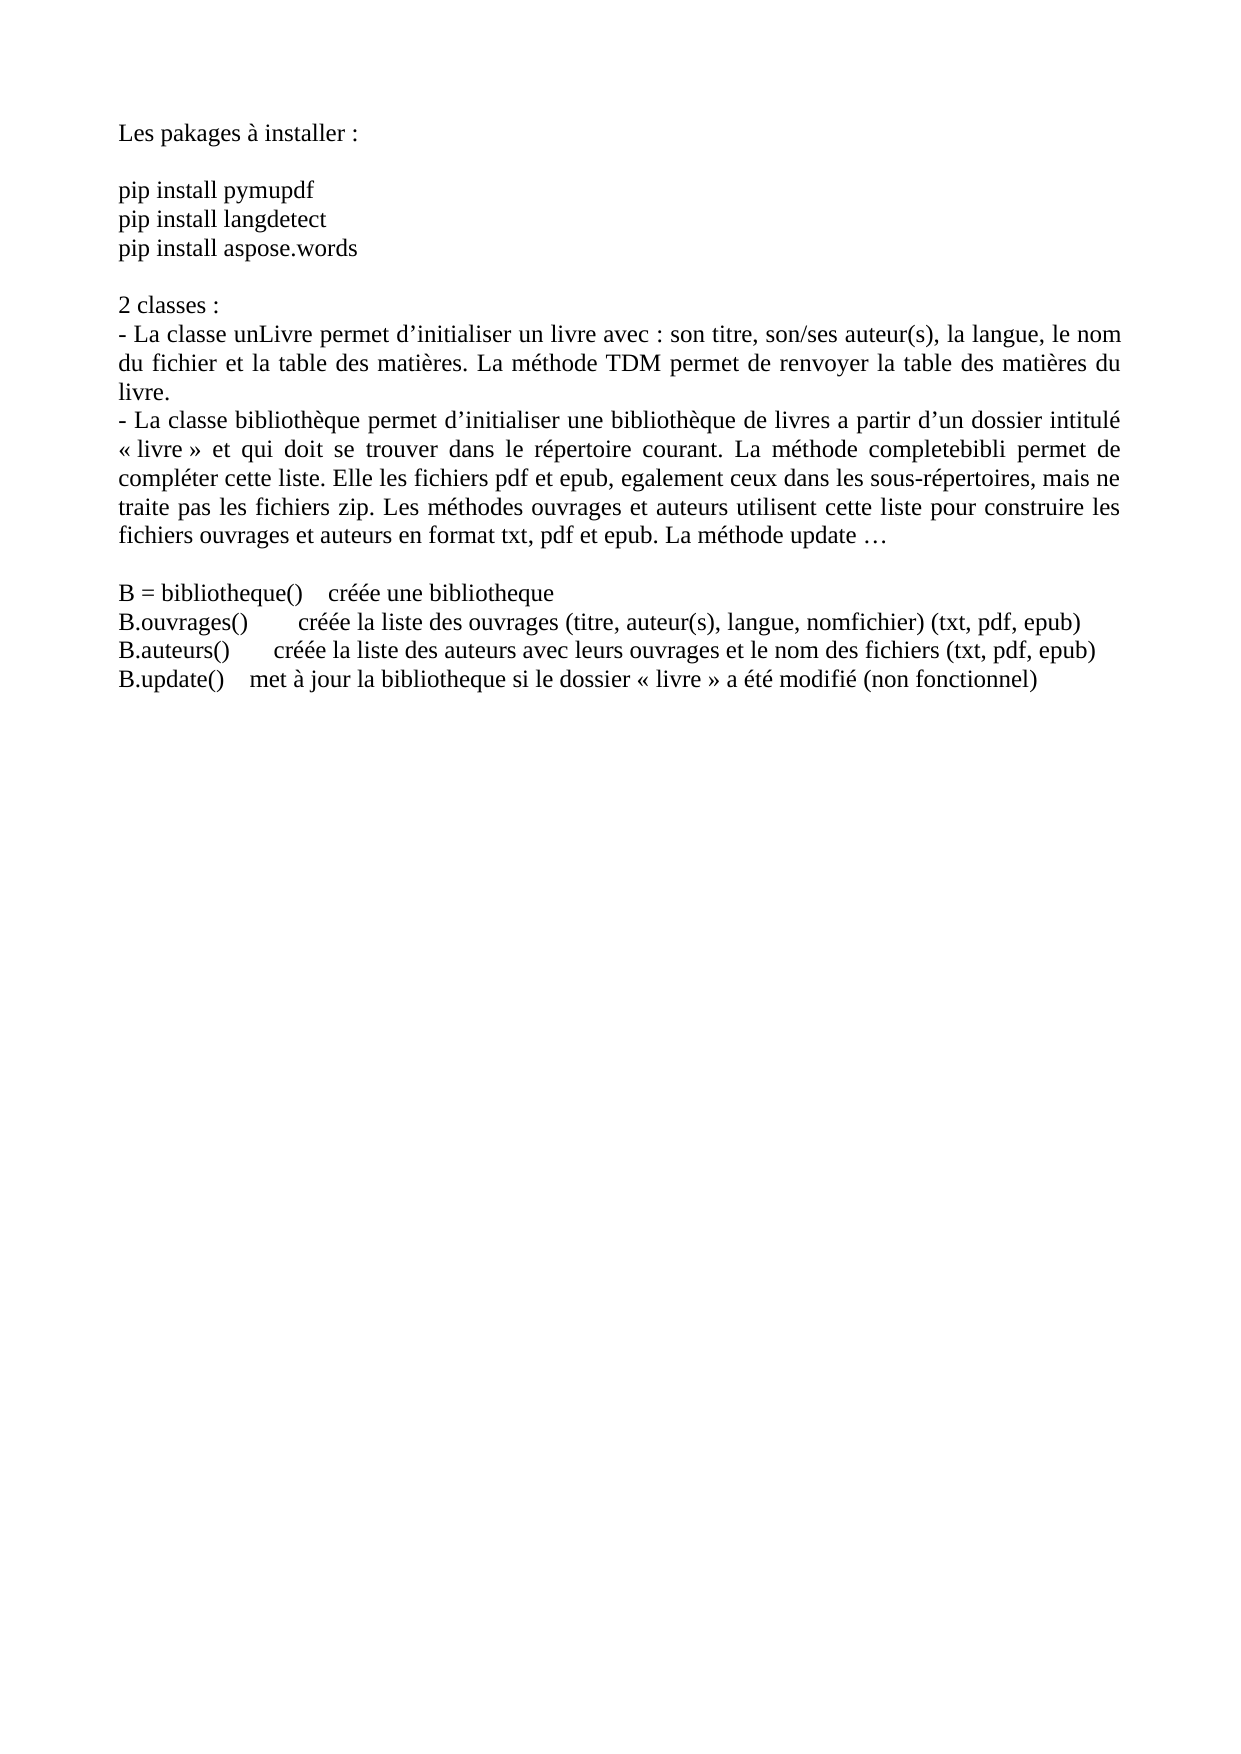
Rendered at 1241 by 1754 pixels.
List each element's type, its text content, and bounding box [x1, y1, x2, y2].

text Les pakages à installer : [118, 118, 1122, 147]
text pip install aspose.words [118, 233, 1122, 262]
text - La classe unLivre permet d’initialiser un livre avec : son titre, son/ses auteur(s), la langue, le nom du fichier et la table des matières. La méthode TDM permet de renvoyer la table des matières du livre. [118, 319, 1122, 406]
text 2 classes : [118, 291, 1122, 319]
text B.update() met à jour la bibliotheque si le dossier « livre » a été modifié (non fonctionnel) [118, 664, 1122, 693]
text pip install pymupdf [118, 176, 1122, 204]
text B.auteurs() créée la liste des auteurs avec leurs ouvrages et le nom des fichiers (txt, pdf, epub) [118, 636, 1122, 664]
text B.ouvrages() créée la liste des ouvrages (titre, auteur(s), langue, nomfichier) (txt, pdf, epub) [118, 607, 1122, 636]
text - La classe bibliothèque permet d’initialiser une bibliothèque de livres a partir d’un dossier intitulé « livre » et qui doit se trouver dans le répertoire courant. La méthode completebibli permet de compléter cette liste. Elle les fichiers pdf et epub, egalement ceux dans les sous-répertoires, mais ne traite pas les fichiers zip. Les méthodes ouvrages et auteurs utilisent cette liste pour construire les fichiers ouvrages et auteurs en format txt, pdf et epub. La méthode update … [118, 406, 1122, 549]
text B = bibliotheque() créée une bibliotheque [118, 578, 1122, 607]
text pip install langdetect [118, 204, 1122, 233]
